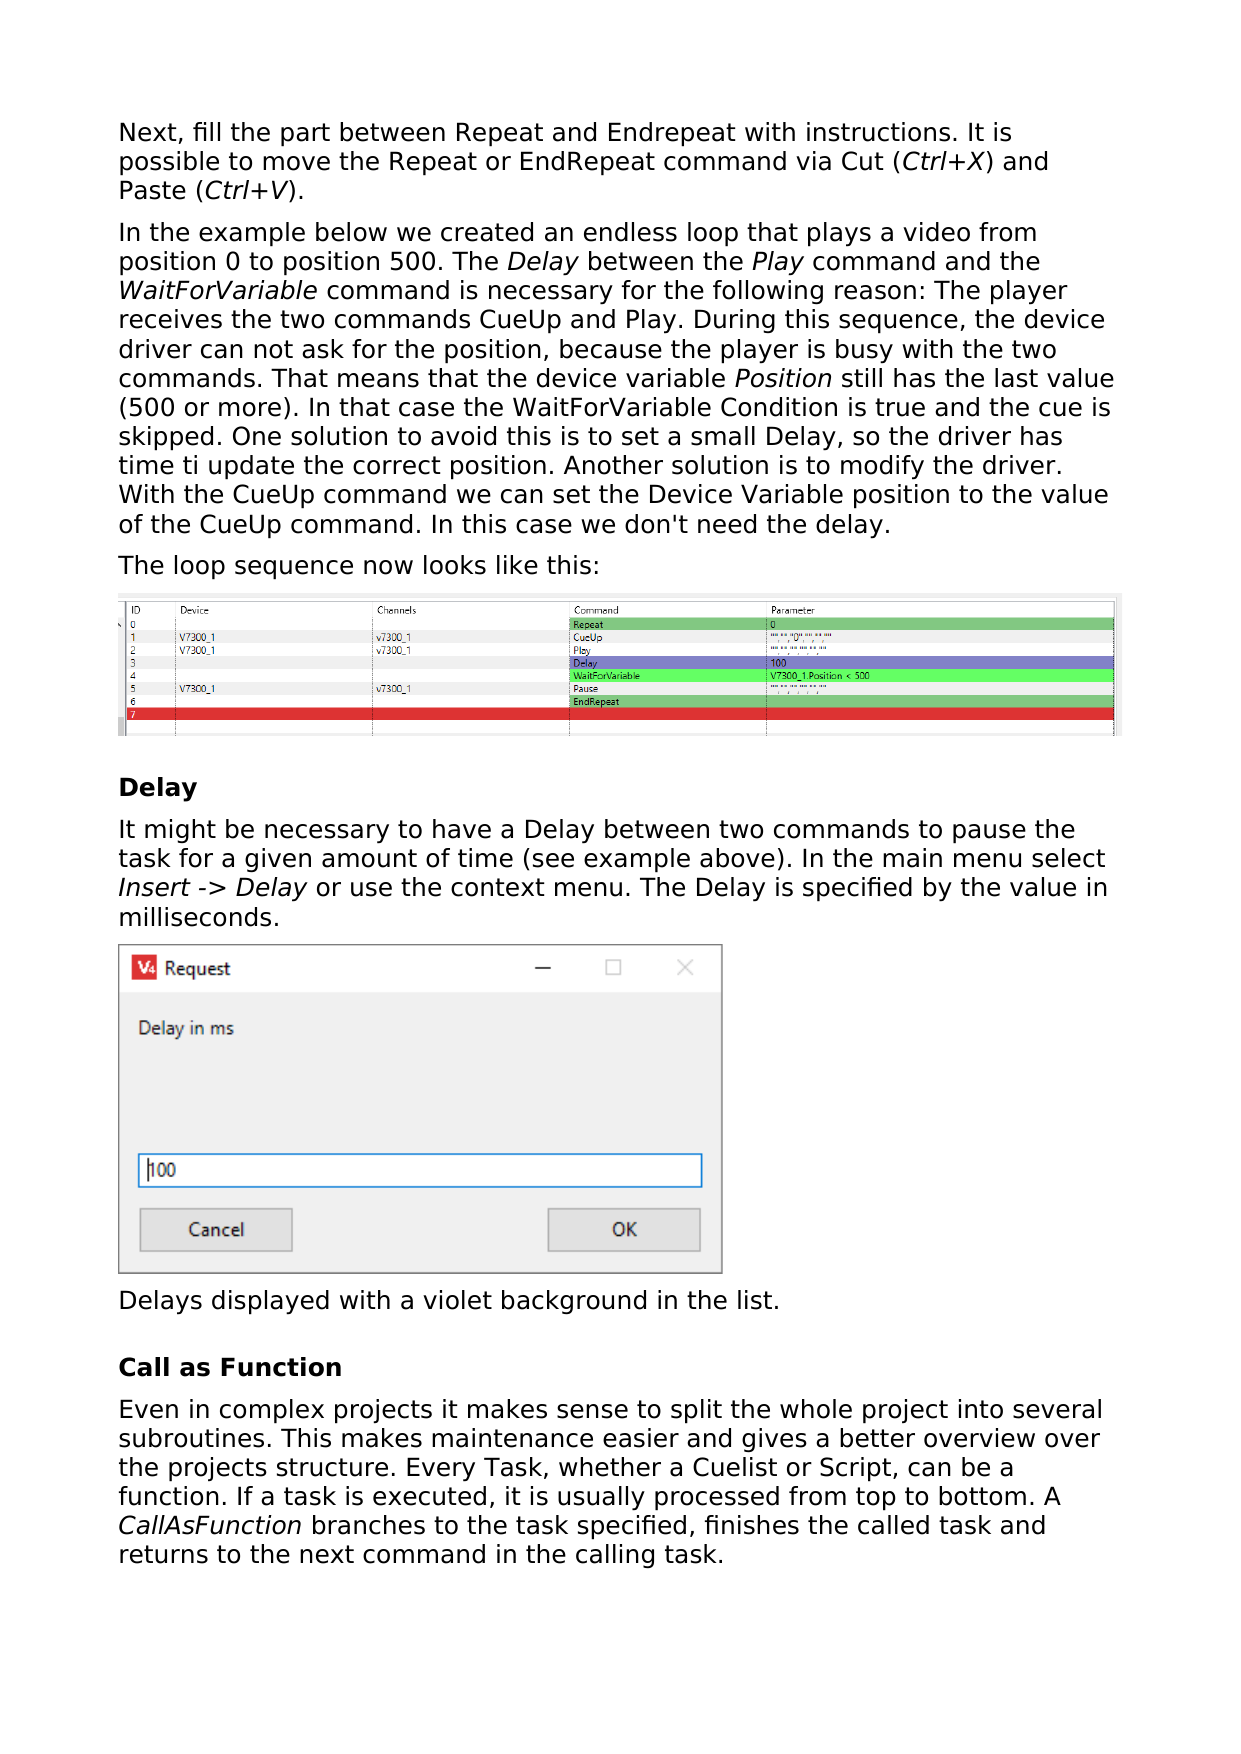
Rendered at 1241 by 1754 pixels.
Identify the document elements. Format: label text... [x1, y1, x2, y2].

text Delays displayed with a violet background in the list. [118, 1287, 1122, 1316]
text The loop sequence now looks like this: [118, 551, 1122, 581]
text Even in complex projects it makes sense to split the whole project into several subroutines. This makes maintenance easier and gives a better overview over the projects structure. Every Task, whether a Cuelist or Script, can be a function. If a task is executed, it is usually processed from top to bottom. A CallAsFunction branches to the task specified, finishes the called task and returns to the next command in the calling task. [118, 1395, 1122, 1570]
picture [118, 593, 1123, 736]
text Next, fill the part between Repeat and Endrepeat with instructions. It is possible to move the Repeat or EndRepeat command via Cut (Ctrl+X) and Paste (Ctrl+V). [118, 118, 1122, 206]
subtitle Delay [118, 773, 1122, 803]
text It might be necessary to have a Delay between two commands to pause the task for a given amount of time (see example above). In the main menu select Insert -> Delay or use the context menu. The Delay is specified by the value in milliseconds. [118, 815, 1122, 932]
subtitle Call as Function [118, 1353, 1122, 1382]
picture [118, 944, 723, 1274]
text In the example below we created an endless loop that plays a video from position 0 to position 500. The Delay between the Play command and the WaitForVariable command is necessary for the following reason: The player receives the two commands CueUp and Play. During this sequence, the device driver can not ask for the position, because the player is busy with the two commands. That means that the device variable Position still has the last value (500 or more). In that case the WaitForVariable Condition is true and the cue is skipped. One solution to avoid this is to set a small Delay, so the driver has time ti update the correct position. Another solution is to modify the driver. With the CueUp command we can set the Device Variable position to the value of the CueUp command. In this case we don't need the delay. [118, 218, 1122, 539]
